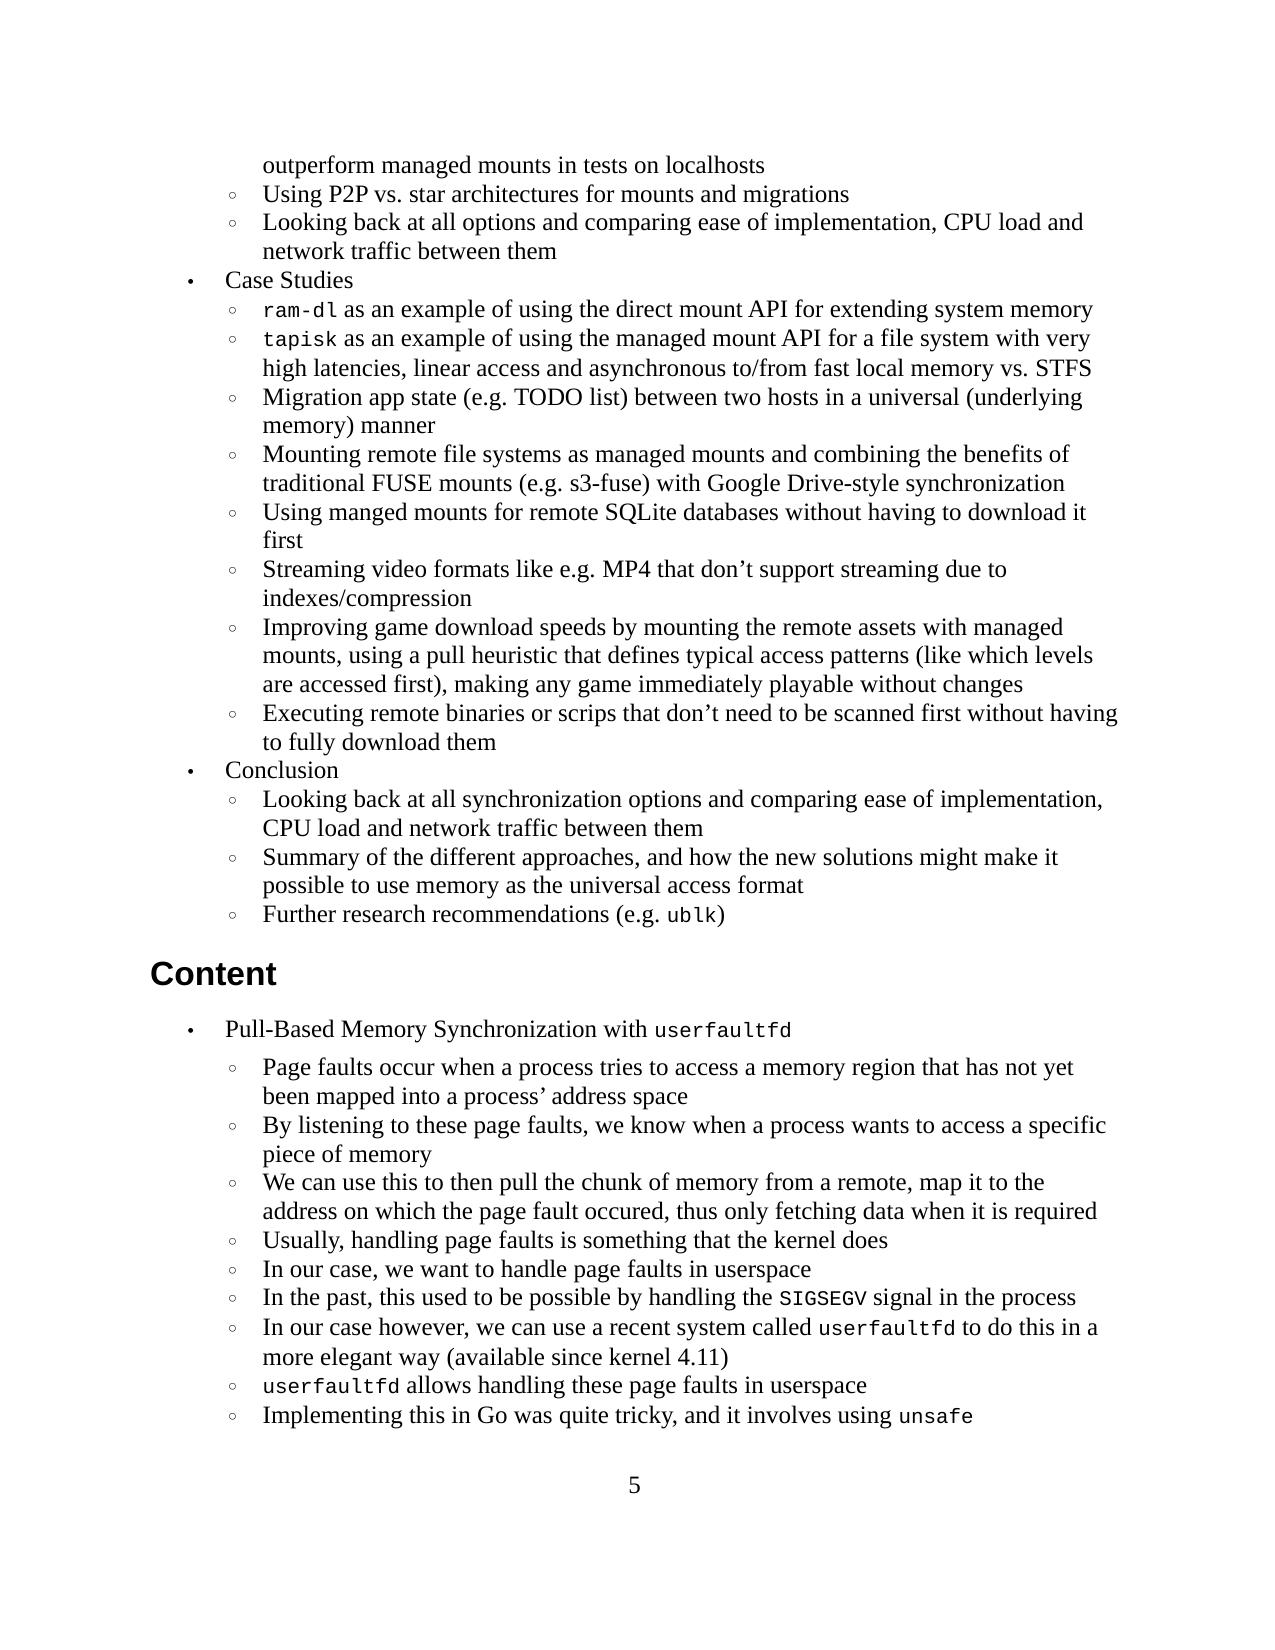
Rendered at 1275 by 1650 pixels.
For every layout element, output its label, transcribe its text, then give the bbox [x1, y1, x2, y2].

list Improving game download speeds by mounting the remote assets with managed mounts, using a pull heuristic that defines typical access patterns (like which levels are accessed first), making any game immediately playable without changes [225, 612, 1125, 698]
list Looking back at all options and comparing ease of implementation, CPU load and network traffic between them [225, 207, 1125, 265]
list tapisk as an example of using the managed mount API for a file system with very high latencies, linear access and asynchronous to/from fast local memory vs. STFS [225, 323, 1125, 382]
list Page faults occur when a process tries to access a memory region that has not yet been mapped into a process’ address space [225, 1052, 1125, 1110]
list Mounting remote file systems as managed mounts and combining the benefits of traditional FUSE mounts (e.g. s3-fuse) with Google Drive-style synchronization [225, 439, 1125, 497]
list Using P2P vs. star architectures for mounts and migrations [225, 179, 1125, 207]
list Usually, handling page faults is something that the kernel does [225, 1225, 1125, 1254]
subtitle Content [150, 954, 1125, 992]
list Streaming video formats like e.g. MP4 that don’t support streaming due to indexes/compression [225, 554, 1125, 612]
list Case Studies [187, 265, 1125, 294]
list By listening to these page faults, we know when a process wants to access a specific piece of memory [225, 1110, 1125, 1167]
list Pull-Based Memory Synchronization with userfaultfd [187, 1014, 1125, 1043]
list userfaultfd allows handling these page faults in userspace [225, 1370, 1125, 1400]
list Implementing this in Go was quite tricky, and it involves using unsafe [225, 1400, 1125, 1429]
list Executing remote binaries or scrips that don’t need to be scanned first without having to fully download them [225, 698, 1125, 755]
list Further research recommendations (e.g. ublk) [225, 899, 1125, 929]
list Migration app state (e.g. TODO list) between two hosts in a universal (underlying memory) manner [225, 382, 1125, 439]
list outperform managed mounts in tests on localhosts [225, 150, 1125, 179]
list In our case, we want to handle page faults in userspace [225, 1254, 1125, 1282]
list In our case however, we can use a recent system called userfaultfd to do this in a more elegant way (available since kernel 4.11) [225, 1312, 1125, 1370]
list In the past, this used to be possible by handling the SIGSEGV signal in the process [225, 1282, 1125, 1312]
list We can use this to then pull the chunk of memory from a remote, map it to the address on which the page fault occured, thus only fetching data when it is required [225, 1167, 1125, 1225]
list Looking back at all synchronization options and comparing ease of implementation, CPU load and network traffic between them [225, 784, 1125, 842]
list Conclusion [187, 755, 1125, 784]
list ram-dl as an example of using the direct mount API for extending system memory [225, 294, 1125, 323]
list Summary of the different approaches, and how the new solutions might make it possible to use memory as the universal access format [225, 842, 1125, 899]
list Using manged mounts for remote SQLite databases without having to download it first [225, 497, 1125, 554]
